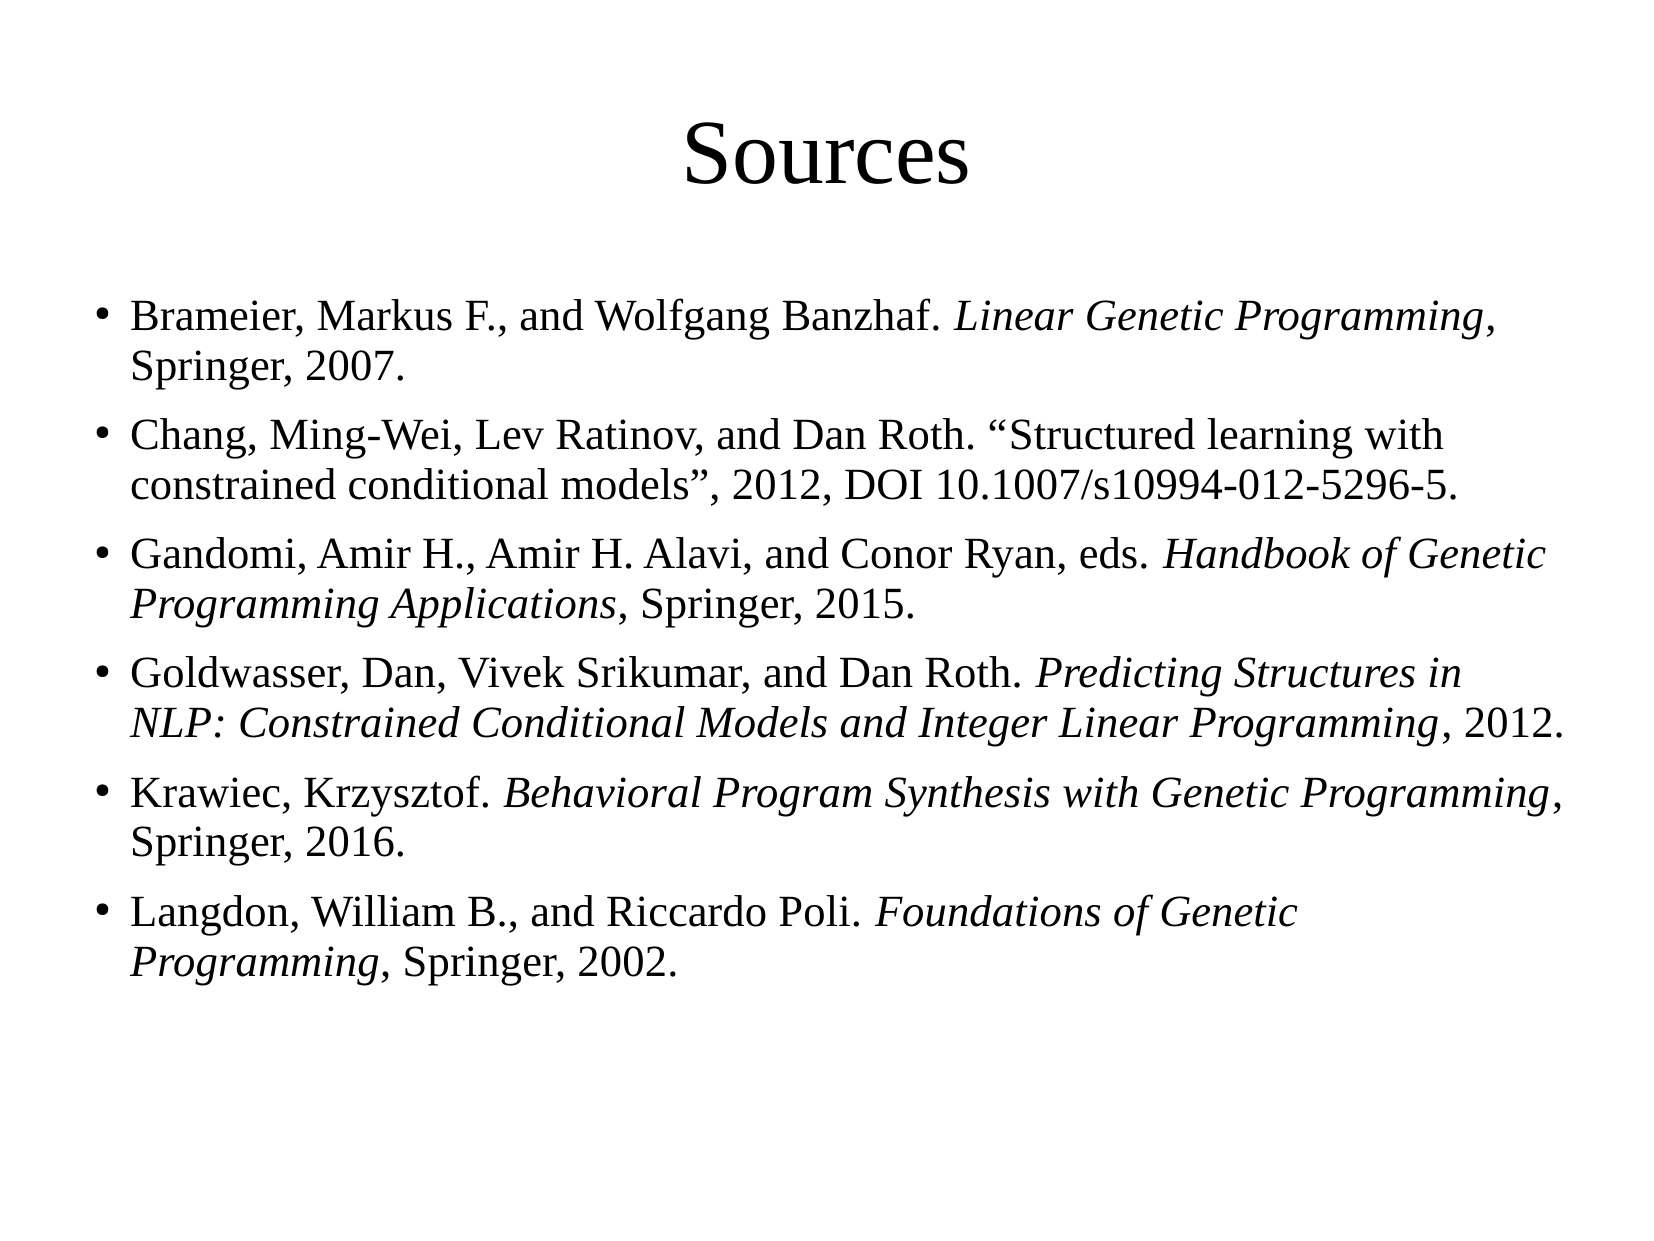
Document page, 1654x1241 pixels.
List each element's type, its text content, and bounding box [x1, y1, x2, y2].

title Sources [82, 49, 1571, 257]
list Brameier, Markus F., and Wolfgang Banzhaf. Linear Genetic Programming, Springer, 2007. Chang, Ming-Wei, Lev Ratinov, and Dan Roth. “Structured learning with constrained conditional models”, 2012, DOI 10.1007/s10994-012-5296-5. Gandomi, Amir H., Amir H. Alavi, and Conor Ryan, eds. Handbook of Genetic Programming Applications, Springer, 2015. Goldwasser, Dan, Vivek Srikumar, and Dan Roth. Predicting Structures in NLP: Constrained Conditional Models and Integer Linear Programming, 2012. Krawiec, Krzysztof. Behavioral Program Synthesis with Genetic Programming, Springer, 2016. Langdon, William B., and Riccardo Poli. Foundations of Genetic Programming, Springer, 2002. [82, 290, 1571, 1010]
